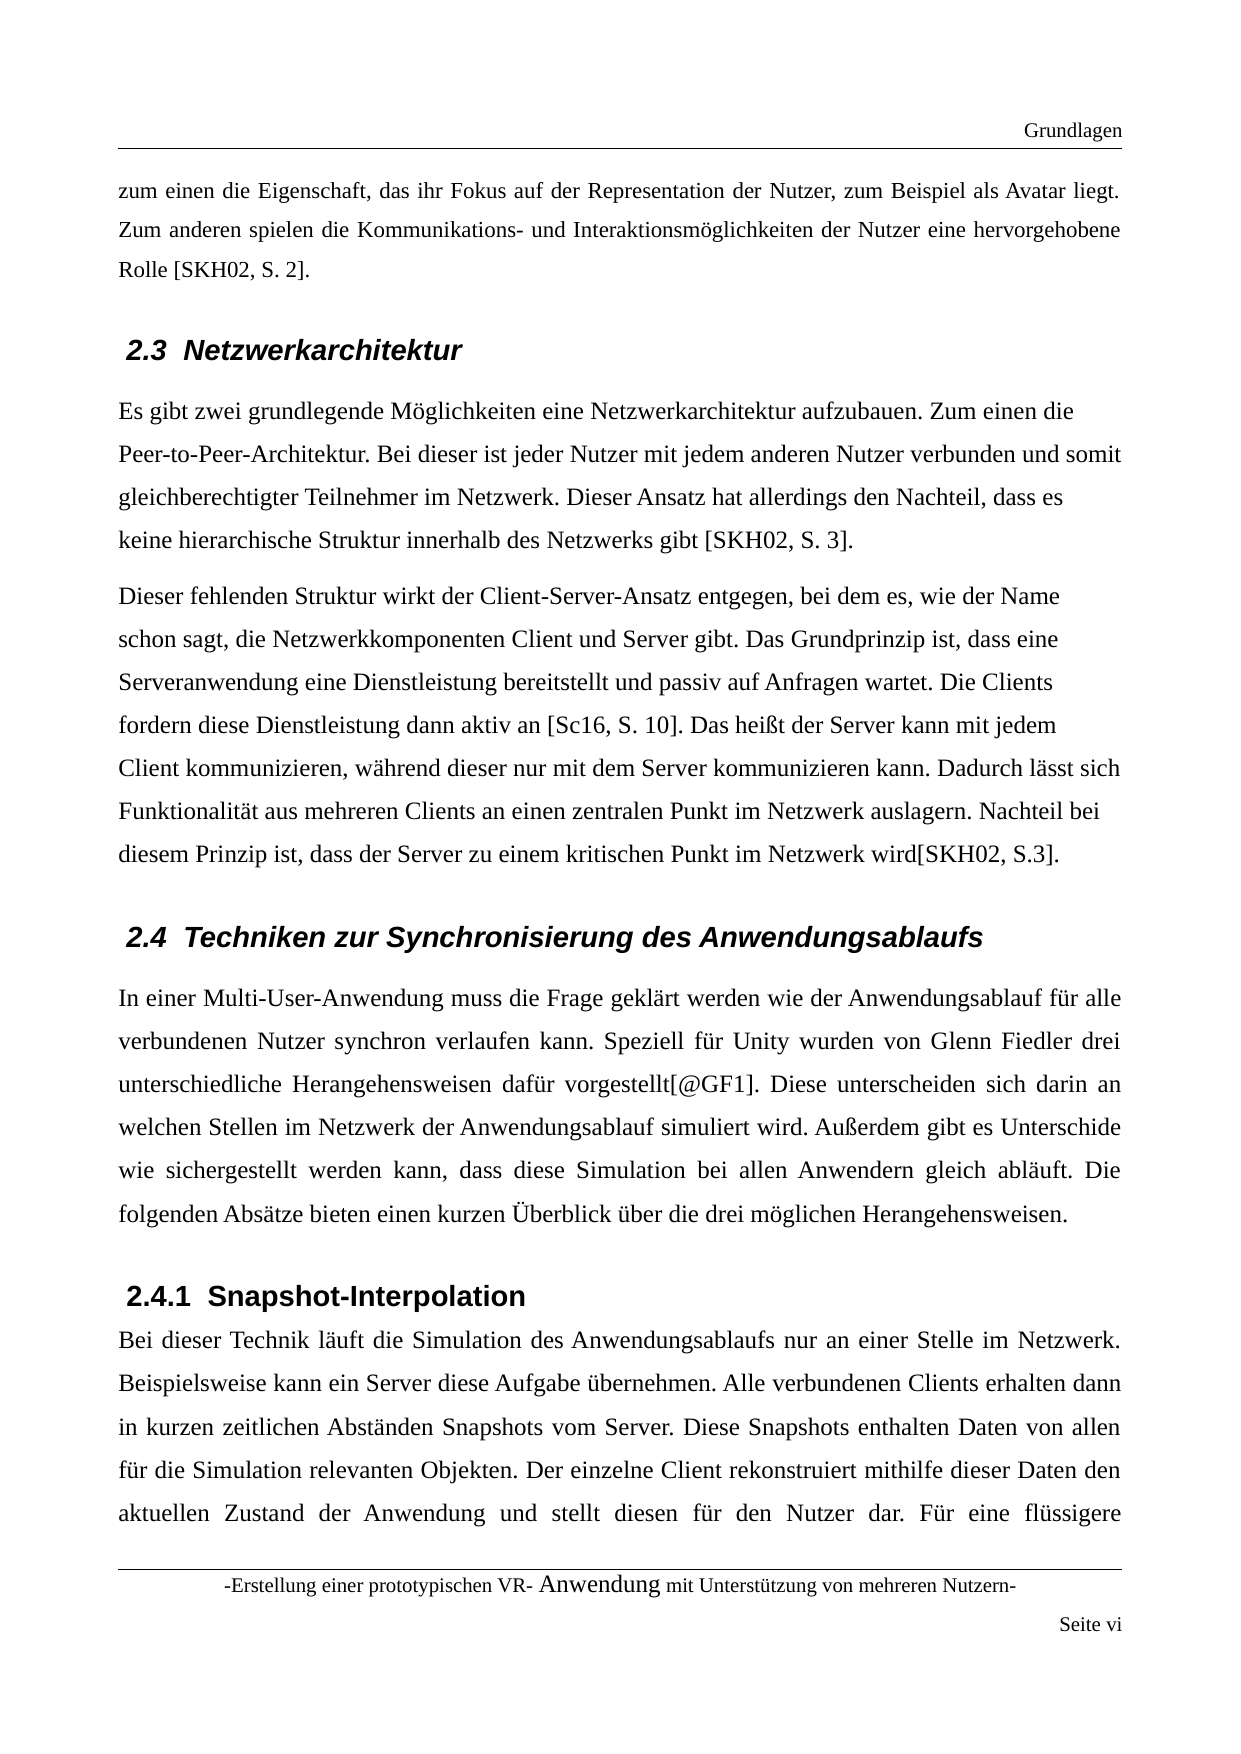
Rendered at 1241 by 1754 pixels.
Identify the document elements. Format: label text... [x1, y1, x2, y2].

subtitle Techniken zur Synchronisierung des Anwendungsablaufs [118, 920, 1122, 954]
subtitle Snapshot-Interpolation [118, 1279, 1122, 1313]
text Es gibt zwei grundlegende Möglichkeiten eine Netzwerkarchitektur aufzubauen. Zum einen die Peer-to-Peer-Architektur. Bei dieser ist jeder Nutzer mit jedem anderen Nutzer verbunden und somit gleichberechtigter Teilnehmer im Netzwerk. Dieser Ansatz hat allerdings den Nachteil, dass es keine hierarchische Struktur innerhalb des Netzwerks gibt [SKH02, S. 3]. [118, 396, 1122, 554]
text Dieser fehlenden Struktur wirkt der Client-Server-Ansatz entgegen, bei dem es, wie der Name schon sagt, die Netzwerkkomponenten Client und Server gibt. Das Grundprinzip ist, dass eine Serveranwendung eine Dienstleistung bereitstellt und passiv auf Anfragen wartet. Die Clients fordern diese Dienstleistung dann aktiv an [Sc16, S. 10]. Das heißt der Server kann mit jedem Client kommunizieren, während dieser nur mit dem Server kommunizieren kann. Dadurch lässt sich Funktionalität aus mehreren Clients an einen zentralen Punkt im Netzwerk auslagern. Nachteil bei diesem Prinzip ist, dass der Server zu einem kritischen Punkt im Netzwerk wird[SKH02, S.3]. [118, 581, 1122, 868]
text In einer Multi-User-Anwendung muss die Frage geklärt werden wie der Anwendungsablauf für alle verbundenen Nutzer synchron verlaufen kann. Speziell für Unity wurden von Glenn Fiedler drei unterschiedliche Herangehensweisen dafür vorgestellt[@GF1]. Diese unterscheiden sich darin an welchen Stellen im Netzwerk der Anwendungsablauf simuliert wird. Außerdem gibt es Unterschide wie sichergestellt werden kann, dass diese Simulation bei allen Anwendern gleich abläuft. Die folgenden Absätze bieten einen kurzen Überblick über die drei möglichen Herangehensweisen. [118, 983, 1122, 1227]
subtitle Netzwerkarchitektur [118, 333, 1122, 367]
text zum einen die Eigenschaft, das ihr Fokus auf der Representation der Nutzer, zum Beispiel als Avatar liegt. Zum anderen spielen die Kommunikations- und Interaktionsmöglichkeiten der Nutzer eine hervorgehobene Rolle [SKH02, S. 2]. [118, 177, 1122, 282]
text Bei dieser Technik läuft die Simulation des Anwendungsablaufs nur an einer Stelle im Netzwerk. Beispielsweise kann ein Server diese Aufgabe übernehmen. Alle verbundenen Clients erhalten dann in kurzen zeitlichen Abständen Snapshots vom Server. Diese Snapshots enthalten Daten von allen für die Simulation relevanten Objekten. Der einzelne Client rekonstruiert mithilfe dieser Daten den aktuellen Zustand der Anwendung und stellt diesen für den Nutzer dar. Für eine flüssigere [118, 1325, 1122, 1527]
